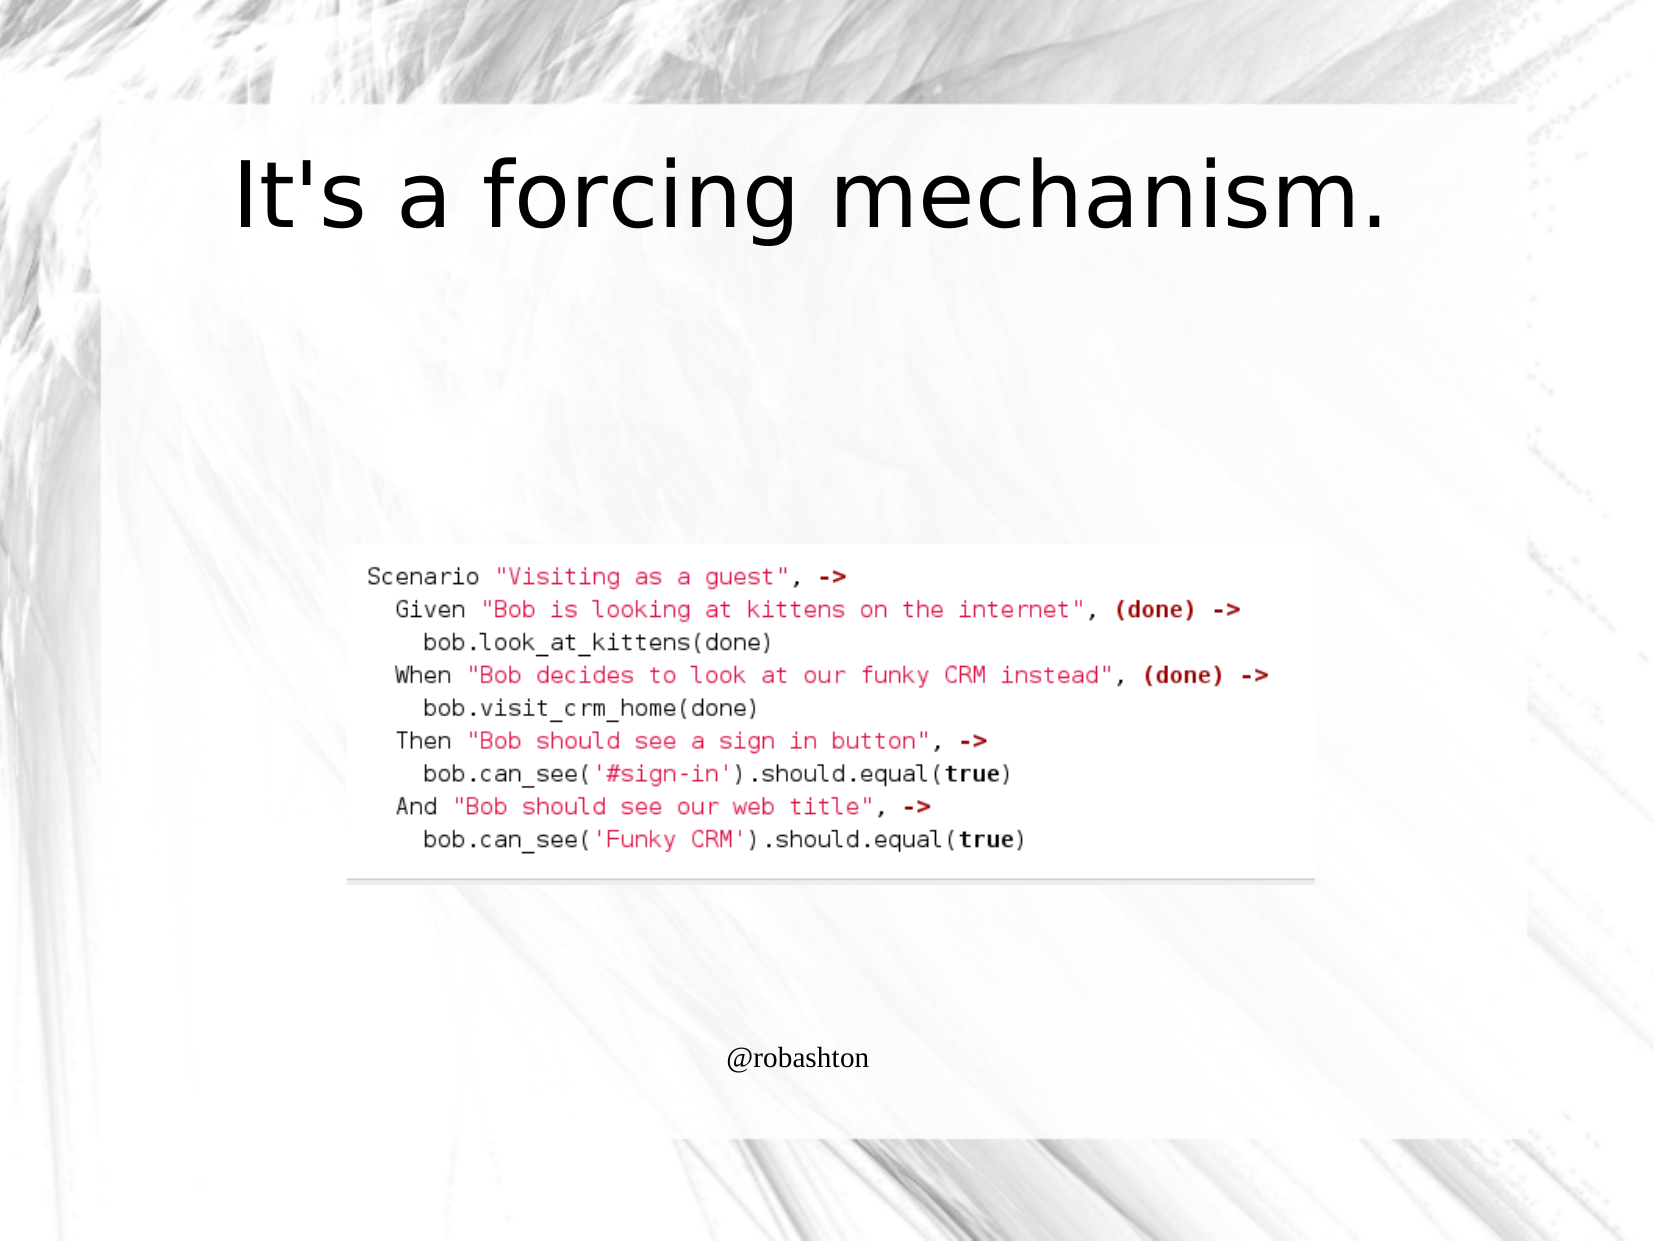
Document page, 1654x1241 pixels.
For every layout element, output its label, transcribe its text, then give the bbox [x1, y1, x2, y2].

picture [0, 0, 1654, 1241]
title It's a forcing mechanism. [118, 112, 1506, 281]
